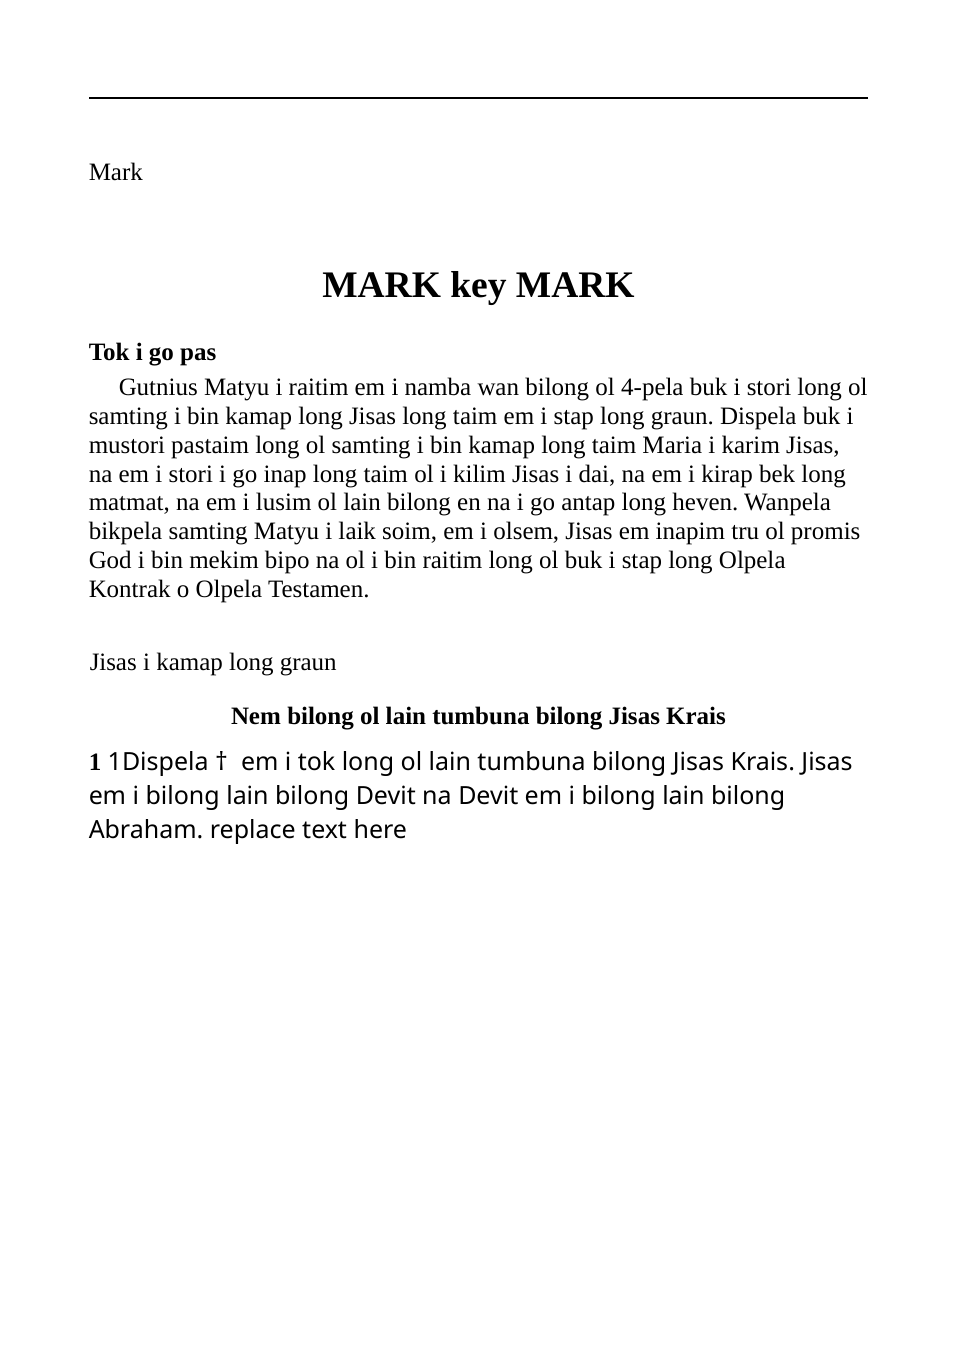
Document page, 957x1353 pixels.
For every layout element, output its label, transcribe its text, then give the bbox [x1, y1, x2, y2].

text 1 1Dispela † em i tok long ol lain tumbuna bilong Jisas Krais. Jisas em i bilong lain bilong Devit na Devit em i bilong lain bilong Abraham. replace text here [88, 743, 868, 845]
text Nem bilong ol lain tumbuna bilong Jisas Krais [90, 700, 867, 730]
text Jisas i kamap long graun [90, 604, 867, 676]
text Mark [88, 157, 868, 186]
text Tok i go pas [88, 337, 868, 366]
title MARK key MARK [90, 187, 867, 330]
text Gutnius Matyu i raitim em i namba wan bilong ol 4-pela buk i stori long ol samting i bin kamap long Jisas long taim em i stap long graun. Dispela buk i mustori pastaim long ol samting i bin kamap long taim Maria i karim Jisas, na em i stori i go inap long taim ol i kilim Jisas i dai, na em i kirap bek long matmat, na em i lusim ol lain bilong en na i go antap long heven. Wanpela bikpela samting Matyu i laik soim, em i olsem, Jisas em inapim tru ol promis God i bin mekim bipo na ol i bin raitim long ol buk i stap long Olpela Kontrak o Olpela Testamen. [88, 372, 868, 602]
